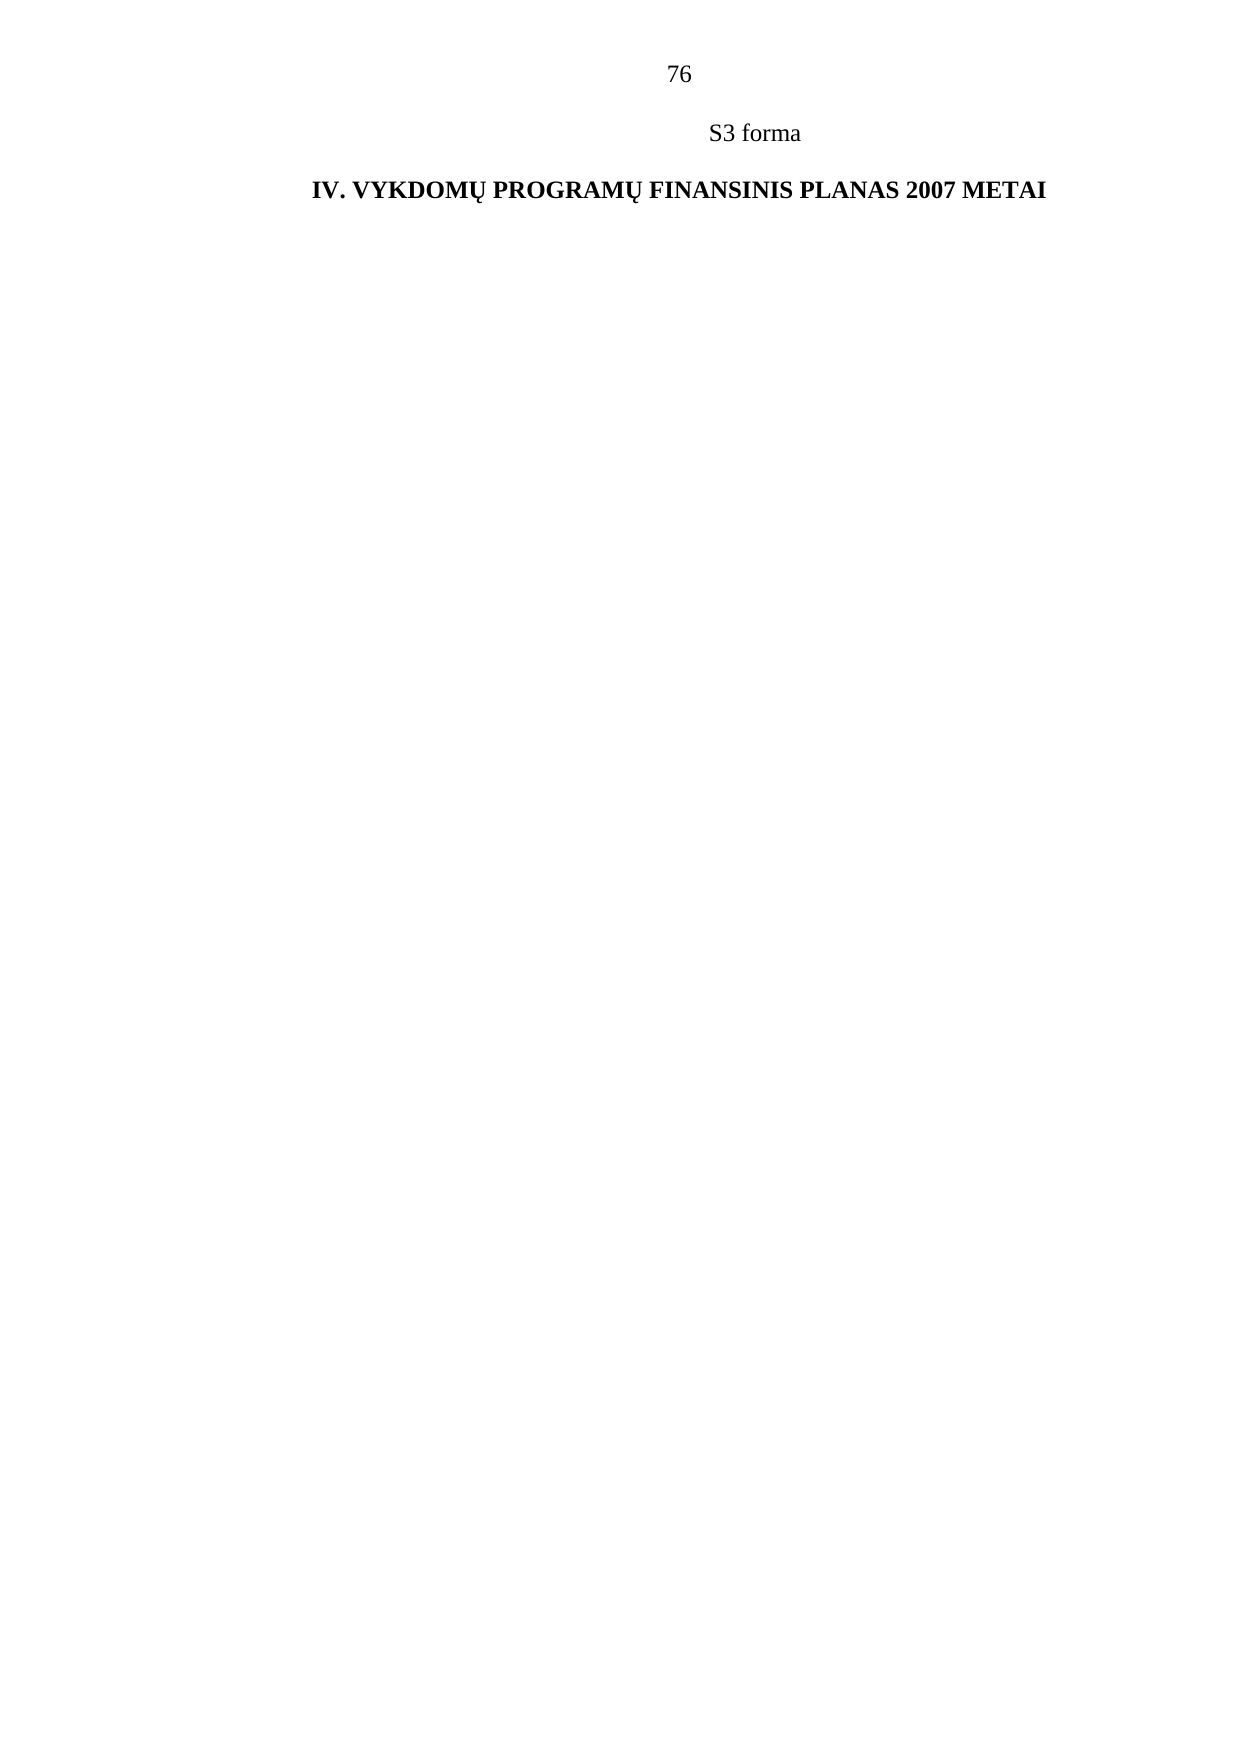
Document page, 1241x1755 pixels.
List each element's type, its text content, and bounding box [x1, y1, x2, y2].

text IV. VYKDOMŲ PROGRAMŲ FINANSINIS PLANAS 2007 METAI [177, 176, 1181, 204]
text S3 forma [177, 118, 1181, 147]
